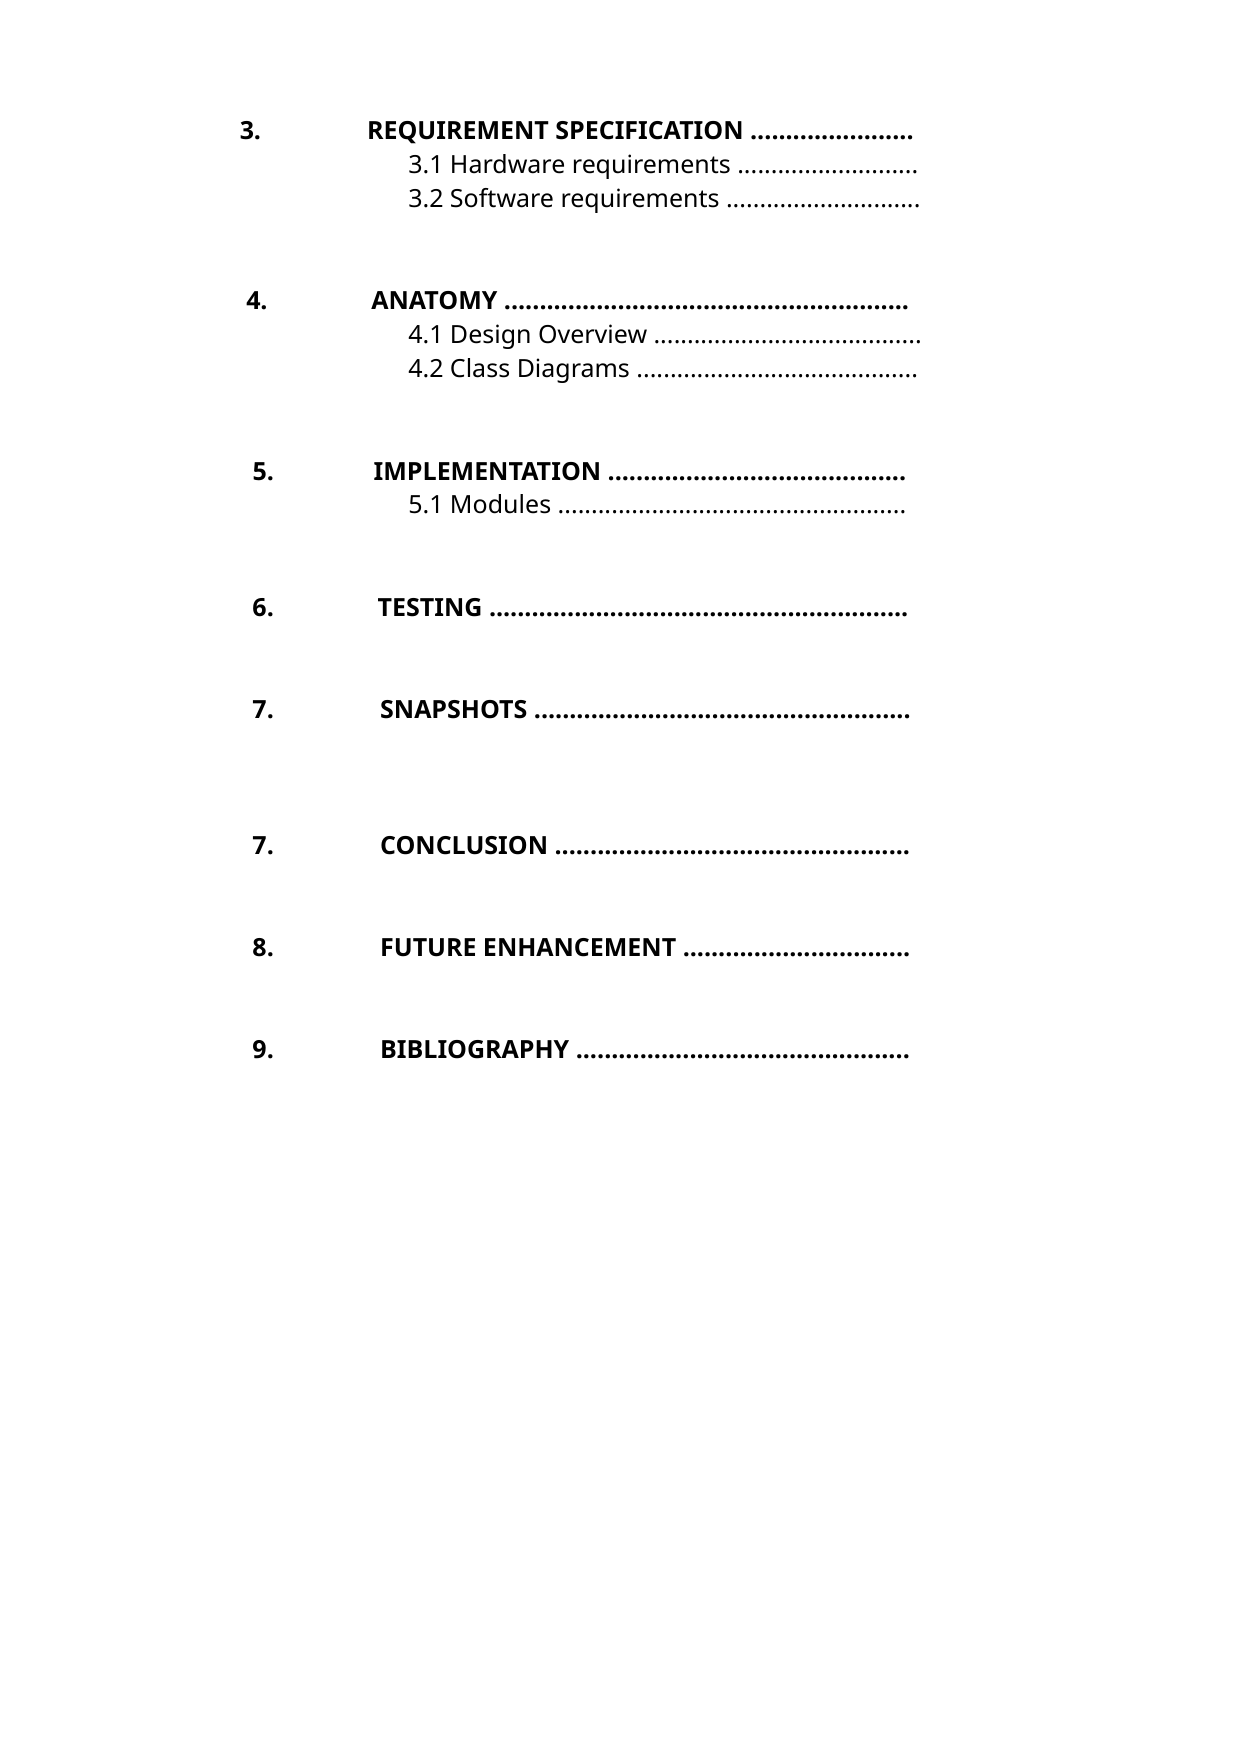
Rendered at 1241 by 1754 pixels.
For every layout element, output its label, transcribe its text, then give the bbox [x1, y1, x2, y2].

text 5.1 Modules .................................................... [187, 487, 1091, 521]
text 7. SNAPSHOTS ..................................................... [187, 692, 1091, 726]
text 3.1 Hardware requirements ........................... [187, 147, 1091, 181]
text 7. CONCLUSION .................................................. [187, 828, 1091, 862]
text 4.1 Design Overview ........................................ [187, 317, 1091, 351]
text 3. REQUIREMENT SPECIFICATION ....................... [187, 112, 1091, 147]
text 8. FUTURE ENHANCEMENT ................................ [187, 930, 1091, 964]
text 4. ANATOMY ......................................................... [187, 283, 1091, 317]
text 3.2 Software requirements ............................. [187, 181, 1091, 215]
text 5. IMPLEMENTATION .......................................... [187, 453, 1091, 487]
text 6. TESTING ........................................................... [187, 589, 1091, 623]
text 4.2 Class Diagrams .......................................... [187, 351, 1091, 385]
text 9. BIBLIOGRAPHY ............................................... [187, 1032, 1091, 1066]
